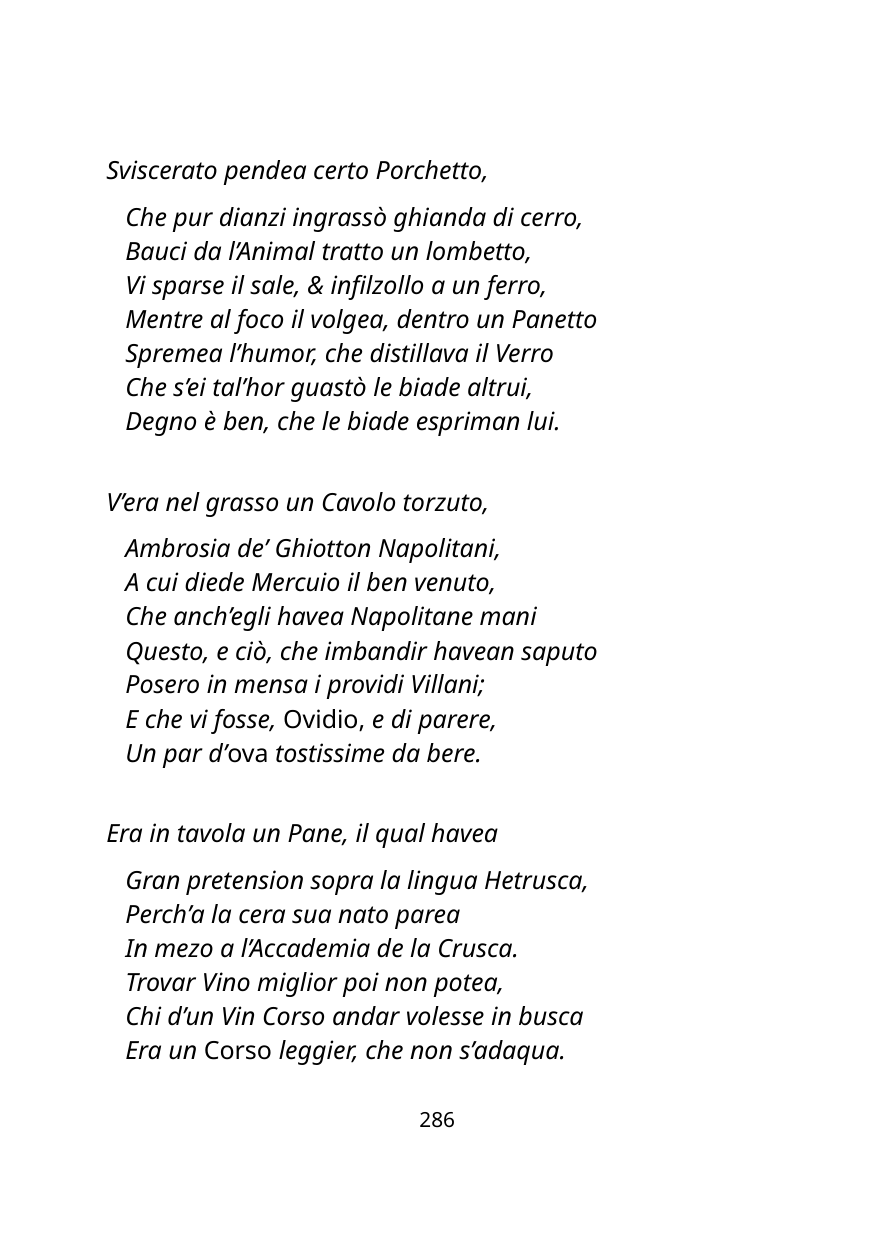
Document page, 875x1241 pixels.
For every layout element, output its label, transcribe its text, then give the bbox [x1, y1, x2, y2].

text Mentre al foco il volgea, dentro un Panetto [125, 302, 768, 336]
text Bauci da l’Animal tratto un lombetto, [125, 233, 768, 267]
text Che anch’egli havea Napolitane mani [125, 599, 768, 633]
text Perch’a la cera sua nato parea [125, 897, 768, 931]
text V’era nel grasso un Cavolo torzuto, [106, 484, 768, 518]
text Degno è ben, che le biade espriman lui. [125, 404, 768, 438]
text Sviscerato pendea certo Porchetto, [106, 153, 768, 187]
text Spremea l’humor, che distillava il Verro [125, 336, 768, 370]
text Vi sparse il sale, & infilzollo a un ferro, [125, 267, 768, 302]
text Era in tavola un Pane, il qual havea [106, 816, 768, 850]
text Che s’ei tal’hor guastò le biade altrui, [125, 370, 768, 404]
text Era un Corso leggier, che non s’adaqua. [125, 1033, 768, 1067]
text Chi d’un Vin Corso andar volesse in busca [125, 999, 768, 1033]
text A cui diede Mercuio il ben venuto, [125, 565, 768, 599]
text Questo, e ciò, che imbandir havean saputo [125, 633, 768, 667]
text Posero in mensa i providi Villani; [125, 667, 768, 701]
text Ambrosia de’ Ghiotton Napolitani, [125, 531, 768, 565]
text Che pur dianzi ingrassò ghianda di cerro, [125, 199, 768, 233]
text E che vi fosse, Ovidio, e di parere, [125, 701, 768, 735]
text Gran pretension sopra la lingua Hetrusca, [125, 862, 768, 897]
text In mezo a l’Accademia de la Crusca. [125, 931, 768, 965]
text Trovar Vino miglior poi non potea, [125, 965, 768, 999]
text Un par d’ova tostissime da bere. [125, 735, 768, 769]
